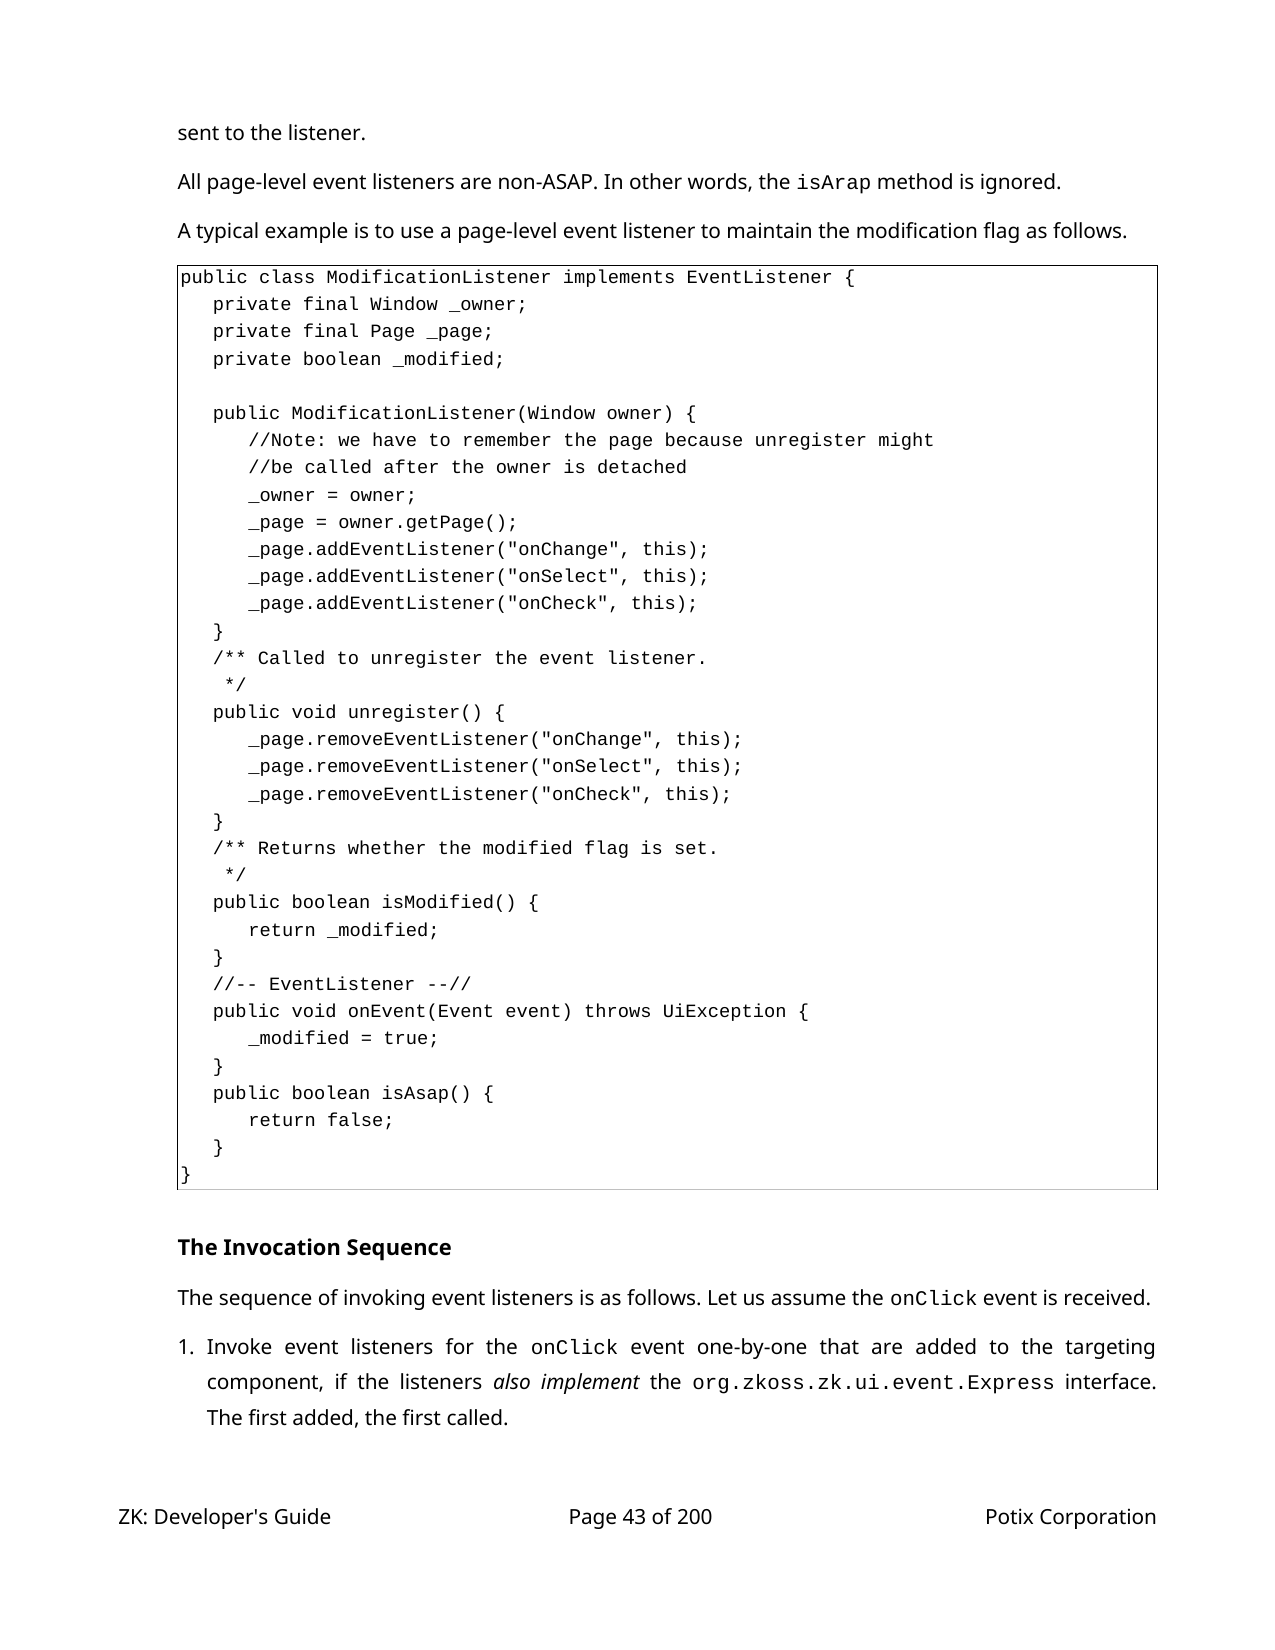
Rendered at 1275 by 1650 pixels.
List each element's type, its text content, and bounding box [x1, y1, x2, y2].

text _page.addEventListener("onSelect", this); [178, 564, 1157, 588]
text _owner = owner; [178, 482, 1157, 507]
text } [178, 945, 1157, 969]
text _page.addEventListener("onChange", this); [178, 537, 1157, 561]
text sent to the listener. [177, 118, 1157, 146]
text } [178, 1053, 1157, 1078]
text _page.removeEventListener("onChange", this); [178, 727, 1157, 751]
text private final Window _owner; [178, 292, 1157, 316]
text /** Called to unregister the event listener. [178, 646, 1157, 670]
text return false; [178, 1108, 1157, 1132]
text } [178, 809, 1157, 833]
text All page-level event listeners are non-ASAP. In other words, the isArap method is ignored. [177, 167, 1157, 196]
text public void onEvent(Event event) throws UiException { [178, 999, 1157, 1023]
text //be called after the owner is detached [178, 455, 1157, 479]
text _page.removeEventListener("onCheck", this); [178, 782, 1157, 806]
text } [178, 618, 1157, 643]
text private final Page _page; [178, 319, 1157, 344]
text private boolean _modified; [178, 347, 1157, 371]
text _page.addEventListener("onCheck", this); [178, 591, 1157, 616]
text public void unregister() { [178, 700, 1157, 724]
list Invoke event listeners for the onClick event one-by-one that are added to the targeting component, if the listeners also implement the org.zkoss.zk.ui.event.Express interface. The first added, the first called. [177, 1332, 1157, 1431]
text /** Returns whether the modified flag is set. [178, 836, 1157, 860]
text public class ModificationListener implements EventListener { [178, 266, 1157, 289]
text The sequence of invoking event listeners is as follows. Let us assume the onClick event is received. [177, 1283, 1157, 1311]
text } [178, 1162, 1157, 1189]
text return _modified; [178, 917, 1157, 942]
text */ [178, 863, 1157, 887]
text public ModificationListener(Window owner) { [178, 401, 1157, 425]
subtitle The Invocation Sequence [177, 1232, 1157, 1262]
text _modified = true; [178, 1026, 1157, 1051]
text _page.removeEventListener("onSelect", this); [178, 754, 1157, 779]
text A typical example is to use a page-level event listener to maintain the modification flag as follows. [177, 216, 1157, 244]
text public boolean isModified() { [178, 890, 1157, 914]
text //-- EventListener --// [178, 972, 1157, 996]
text //Note: we have to remember the page because unregister might [178, 428, 1157, 452]
text } [178, 1135, 1157, 1159]
text _page = owner.getPage(); [178, 510, 1157, 534]
text public boolean isAsap() { [178, 1081, 1157, 1105]
text */ [178, 673, 1157, 697]
